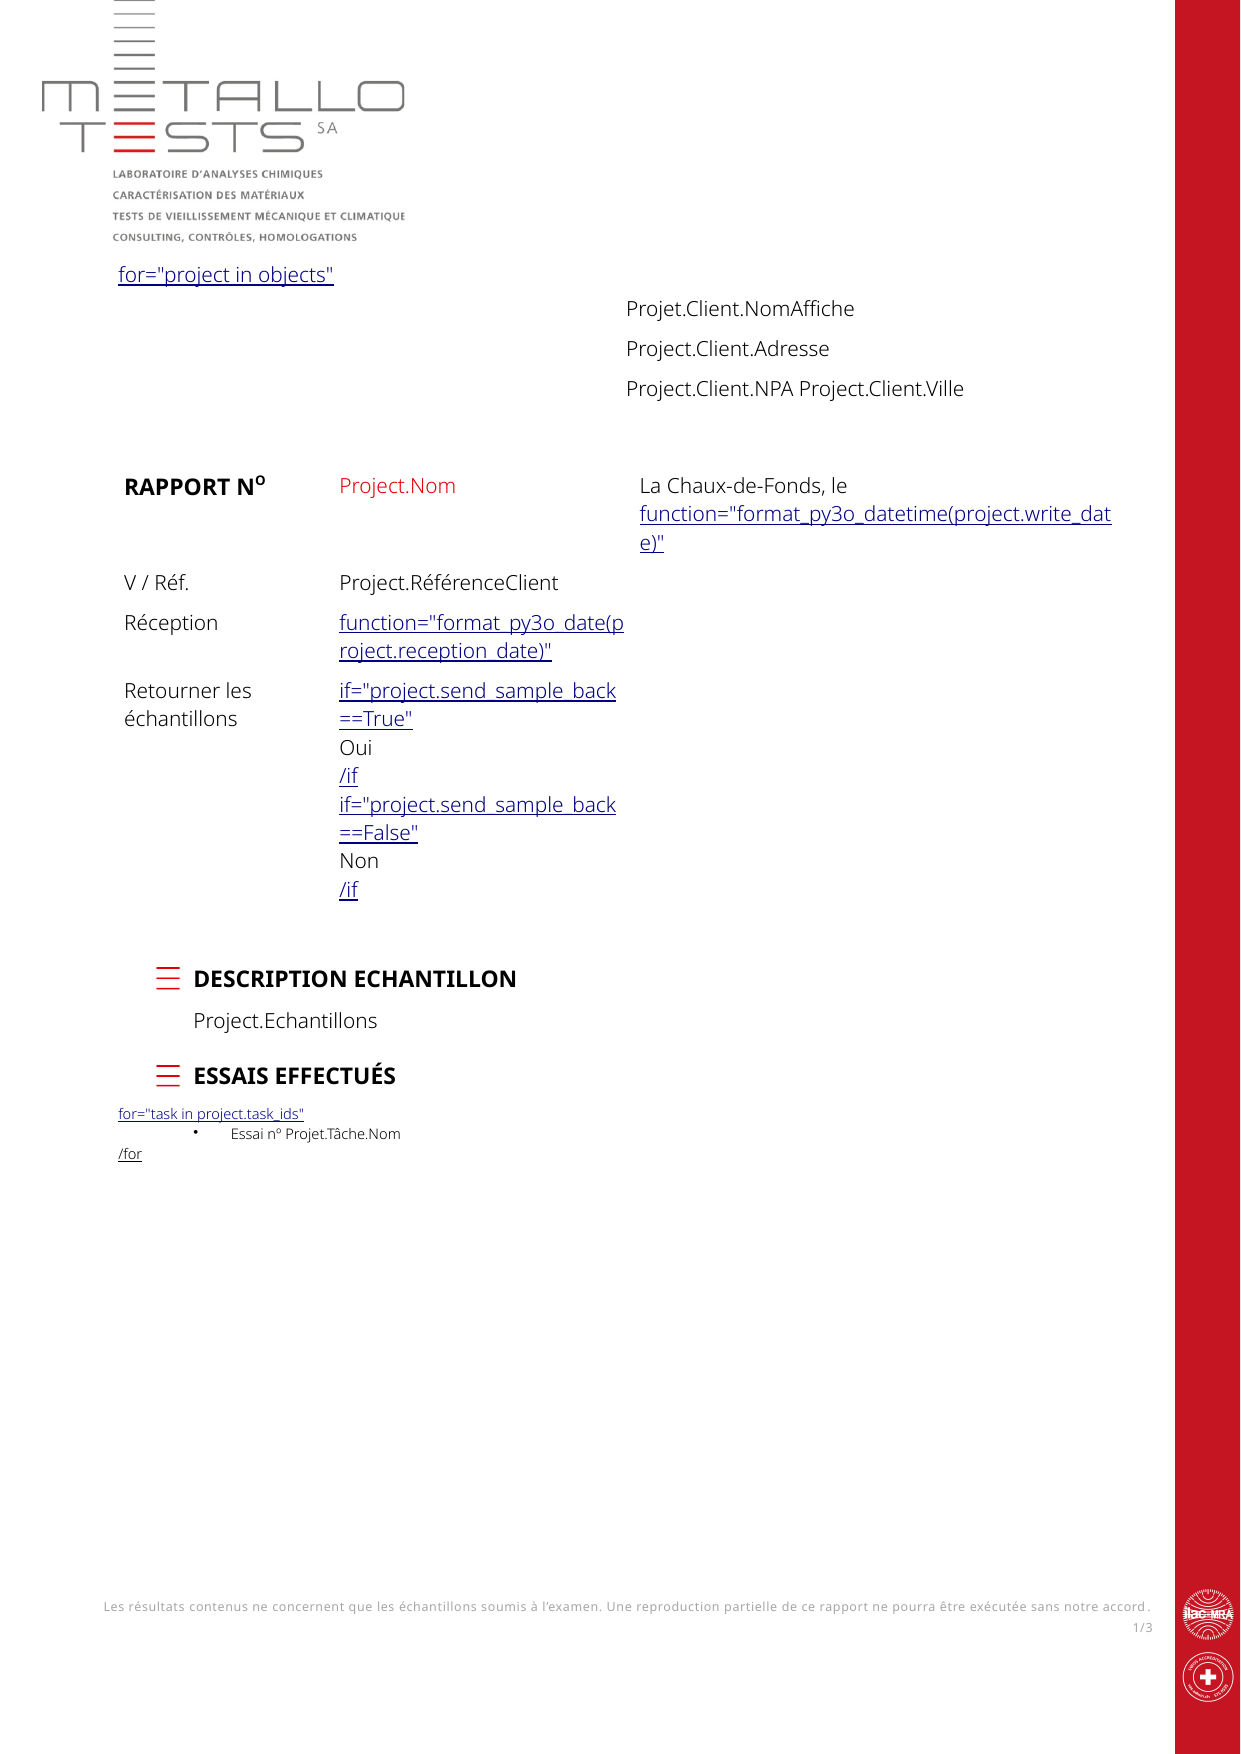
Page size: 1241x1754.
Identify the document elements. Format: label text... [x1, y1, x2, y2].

table_cell function="format_py3o_date(project.reception_date)" [333, 602, 634, 670]
picture [1175, 0, 1241, 1754]
table_cell Project.RéférenceClient [333, 562, 1122, 602]
table_cell [634, 670, 1122, 909]
picture [156, 1064, 180, 1087]
subtitle ESSAIS EFFECTUéS [156, 1060, 1122, 1091]
table_cell V / Réf. [118, 562, 333, 602]
table_header [118, 289, 620, 329]
text for="task in project.task_ids" [118, 1104, 1122, 1123]
picture [156, 966, 180, 990]
text /for [118, 1143, 1122, 1163]
table_cell [118, 369, 620, 408]
table_cell [634, 602, 1122, 670]
picture [42, 0, 405, 243]
list Project.Echantillons [156, 1006, 1122, 1035]
table_cell Réception [118, 602, 333, 670]
table_header Projet.Client.NomAffiche [620, 289, 1122, 329]
table_header Project.Nom [333, 465, 634, 562]
table_cell Project.Client.NPA Project.Client.Ville [620, 369, 1122, 408]
table_cell Project.Client.Adresse [620, 329, 1122, 368]
text for="project in objects" [118, 260, 1122, 289]
table_header La Chaux-de-Fonds, le function="format_py3o_datetime(project.write_date)" [634, 465, 1122, 562]
list Essai nº Projet.Tâche.Nom [193, 1123, 1122, 1143]
table_cell Retourner les échantillons [118, 670, 333, 909]
table_cell if="project.send_sample_back==True" Oui /if if="project.send_sample_back==False" Non /if [333, 670, 634, 909]
table_cell [118, 329, 620, 368]
table_header RAPPORT no [118, 465, 333, 562]
subtitle DESCRIPTION ECHANTILLON [156, 963, 1122, 994]
